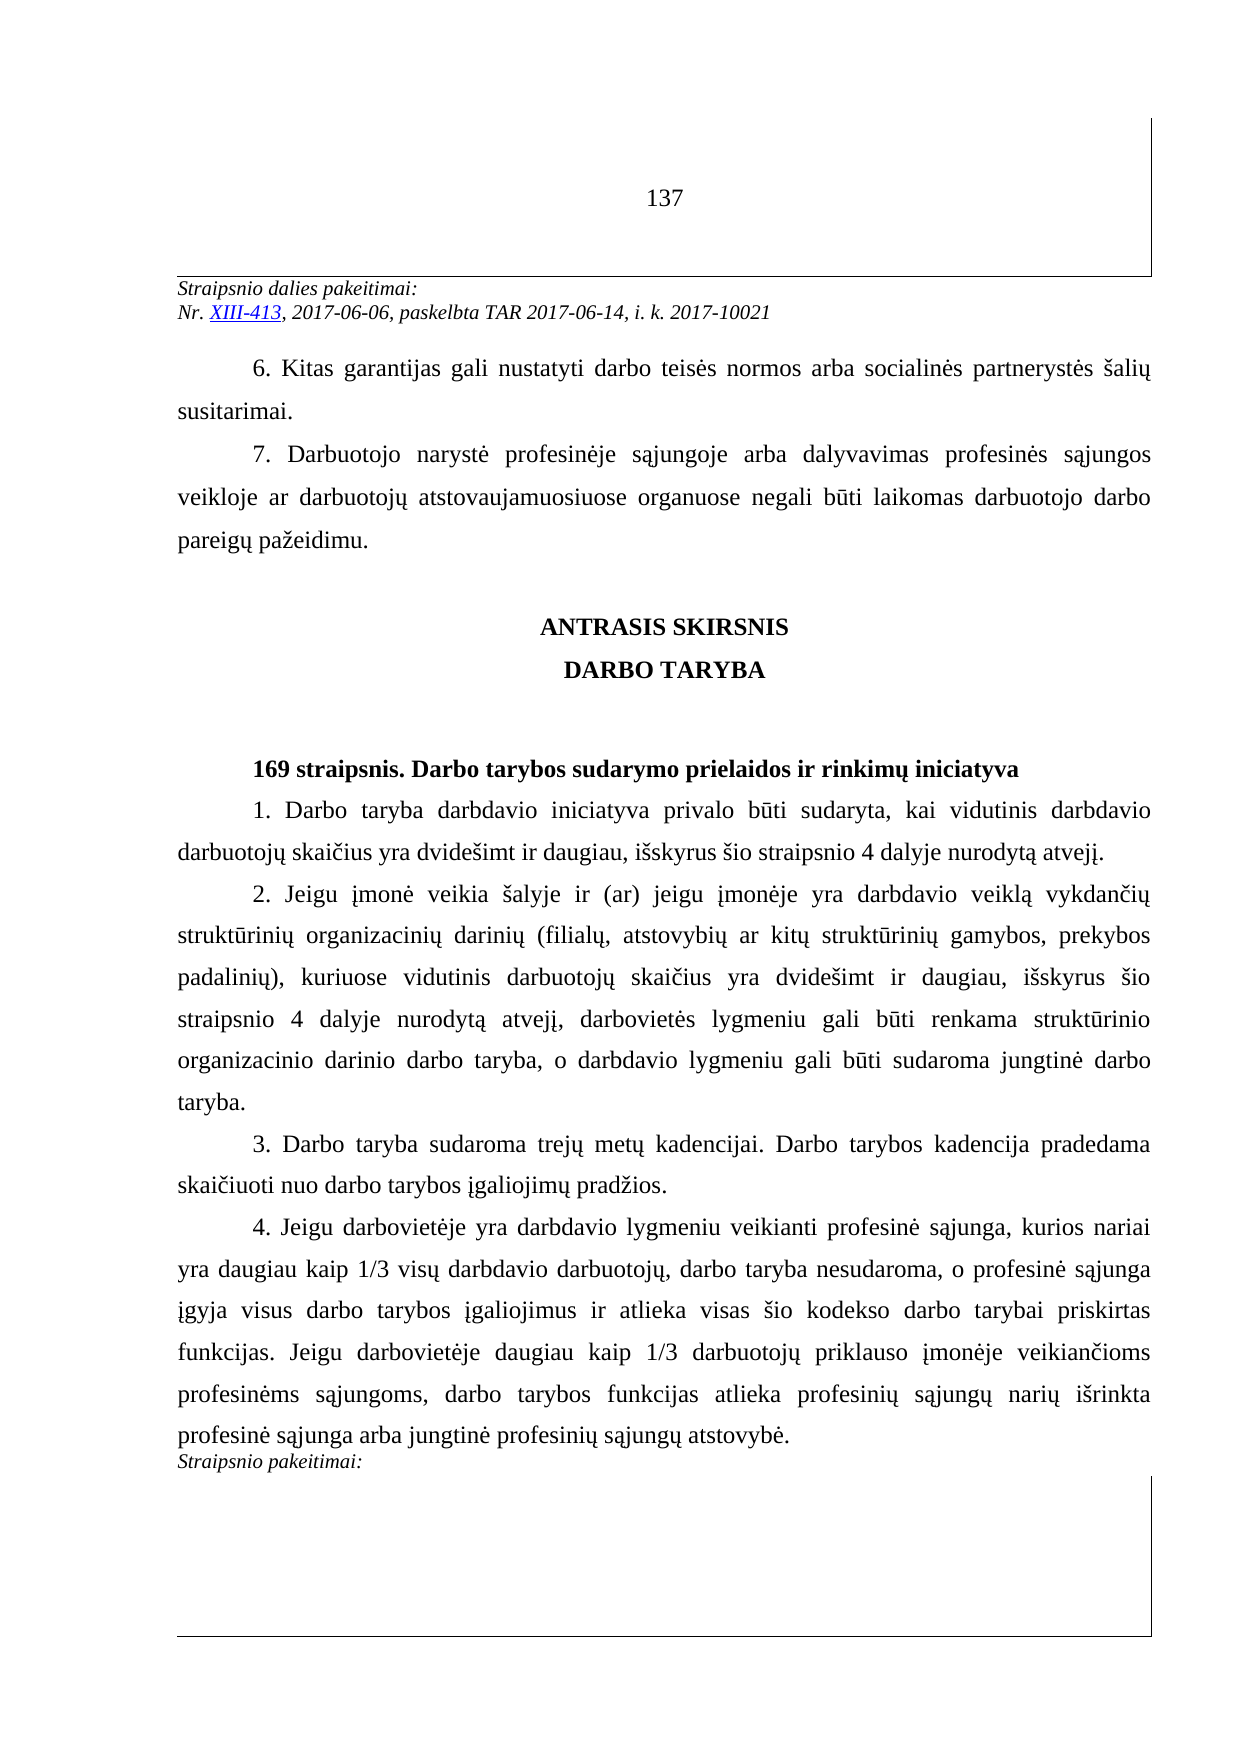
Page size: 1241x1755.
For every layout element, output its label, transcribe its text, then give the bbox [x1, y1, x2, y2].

text Nr. XIII-413, 2017-06-06, paskelbta TAR 2017-06-14, i. k. 2017-10021 [177, 300, 1152, 324]
text 6. Kitas garantijas gali nustatyti darbo teisės normos arba socialinės partnerystės šalių susitarimai. [177, 353, 1152, 425]
subtitle 169 straipsnis. Darbo tarybos sudarymo prielaidos ir rinkimų iniciatyva [177, 741, 1152, 783]
text 7. Darbuotojo narystė profesinėje sąjungoje arba dalyvavimas profesinės sąjungos veikloje ar darbuotojų atstovaujamuosiuose organuose negali būti laikomas darbuotojo darbo pareigų pažeidimu. [177, 439, 1152, 554]
text DARBO TARYBA [177, 655, 1152, 683]
text 2. Jeigu įmonė veikia šalyje ir (ar) jeigu įmonėje yra darbdavio veiklą vykdančių struktūrinių organizacinių darinių (filialų, atstovybių ar kitų struktūrinių gamybos, prekybos padalinių), kuriuose vidutinis darbuotojų skaičius yra dvidešimt ir daugiau, išskyrus šio straipsnio 4 dalyje nurodytą atvejį, darbovietės lygmeniu gali būti renkama struktūrinio organizacinio darinio darbo taryba, o darbdavio lygmeniu gali būti sudaroma jungtinė darbo taryba. [177, 866, 1152, 1116]
text Straipsnio pakeitimai: [177, 1449, 1152, 1473]
text ANTRASIS SKIRSNIS [177, 612, 1152, 640]
text 1. Darbo taryba darbdavio iniciatyva privalo būti sudaryta, kai vidutinis darbdavio darbuotojų skaičius yra dvidešimt ir daugiau, išskyrus šio straipsnio 4 dalyje nurodytą atvejį. [177, 783, 1152, 866]
text 3. Darbo taryba sudaroma trejų metų kadencijai. Darbo tarybos kadencija pradedama skaičiuoti nuo darbo tarybos įgaliojimų pradžios. [177, 1116, 1152, 1199]
text 4. Jeigu darbovietėje yra darbdavio lygmeniu veikianti profesinė sąjunga, kurios nariai yra daugiau kaip 1/3 visų darbdavio darbuotojų, darbo taryba nesudaroma, o profesinė sąjunga įgyja visus darbo tarybos įgaliojimus ir atlieka visas šio kodekso darbo tarybai priskirtas funkcijas. Jeigu darbovietėje daugiau kaip 1/3 darbuotojų priklauso įmonėje veikiančioms profesinėms sąjungoms, darbo tarybos funkcijas atlieka profesinių sąjungų narių išrinkta profesinė sąjunga arba jungtinė profesinių sąjungų atstovybė. [177, 1199, 1152, 1449]
text Straipsnio dalies pakeitimai: [177, 276, 1152, 300]
